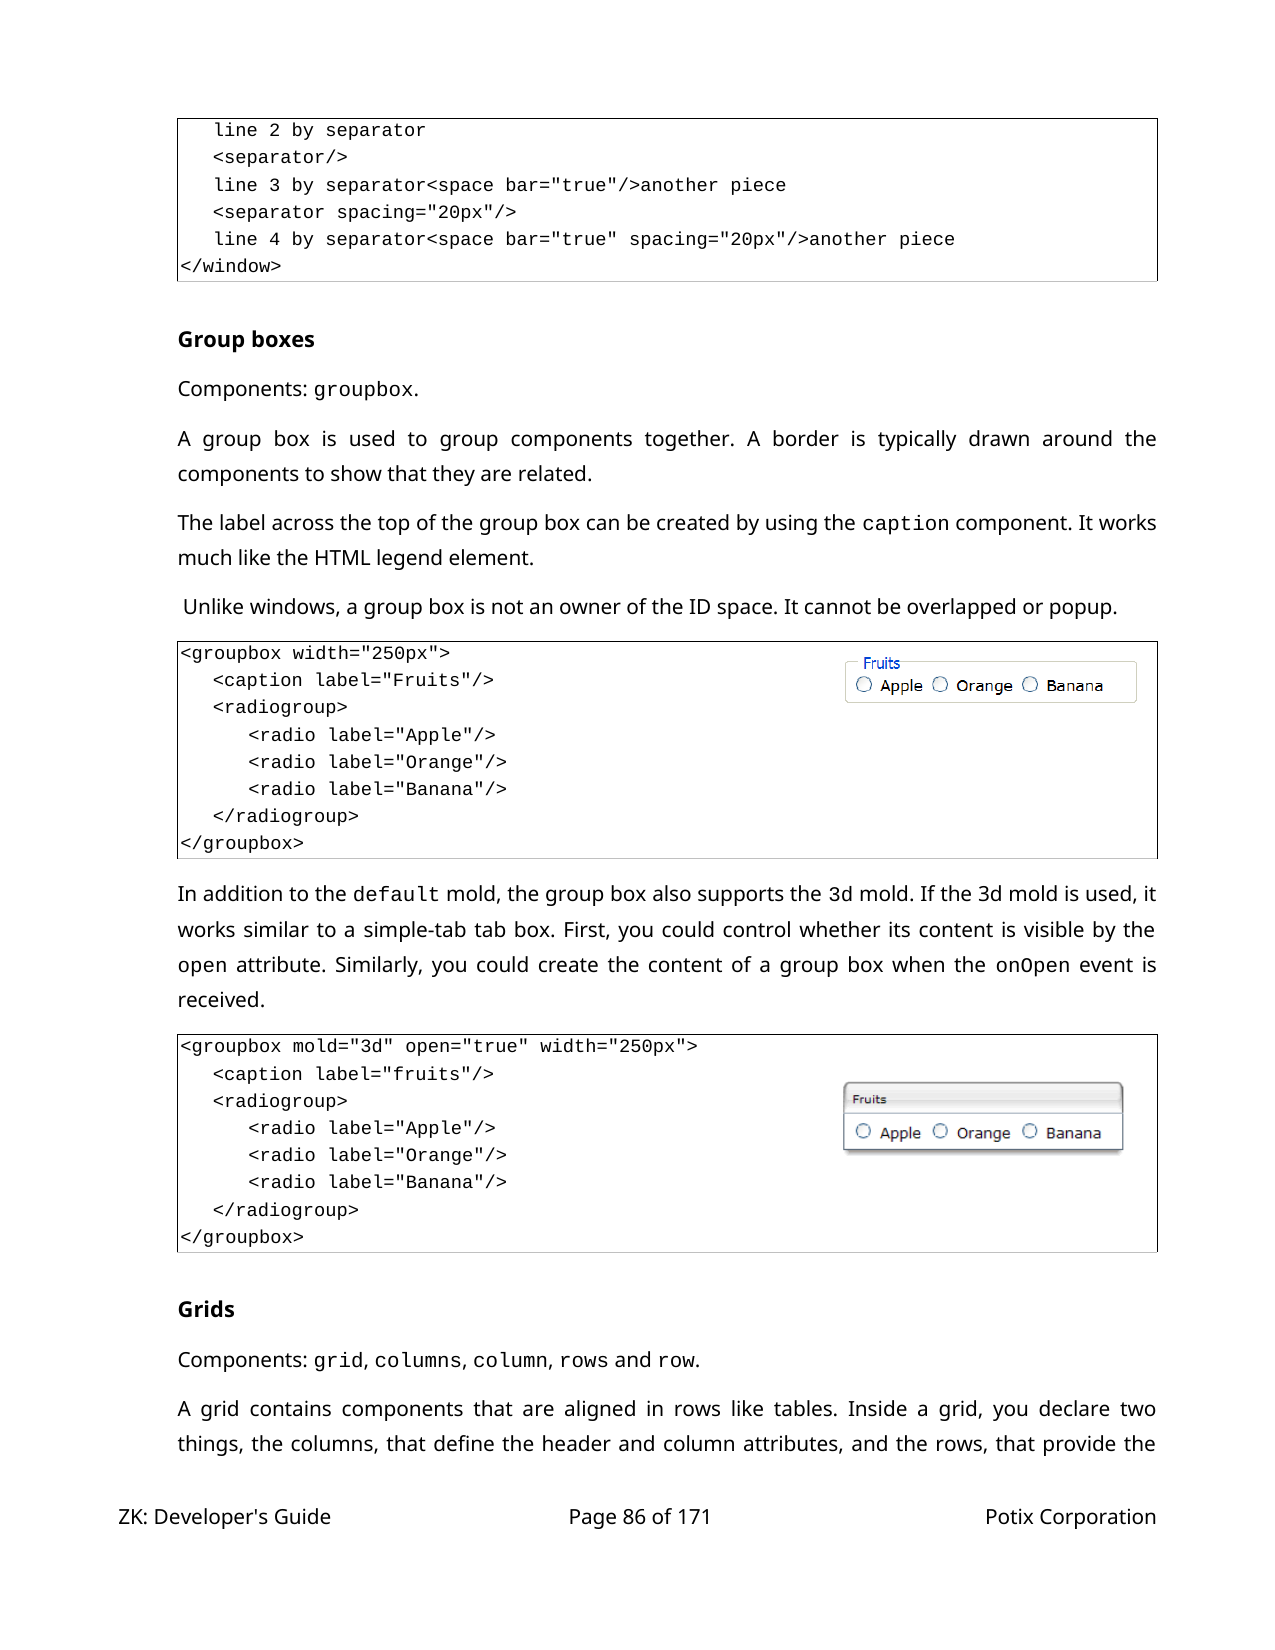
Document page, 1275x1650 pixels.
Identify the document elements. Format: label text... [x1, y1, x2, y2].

text A grid contains components that are aligned in rows like tables. Inside a grid, you declare two things, the columns, that define the header and column attributes, and the rows, that provide the [177, 1394, 1157, 1458]
picture [843, 655, 1140, 705]
text <radio label="Orange"/> [178, 750, 1157, 774]
text In addition to the default mold, the group box also supports the 3d mold. If the 3d mold is used, it works similar to a simple-tab tab box. First, you could control whether its content is visible by the open attribute. Similarly, you could create the content of a group box when the onOpen event is received. [177, 879, 1157, 1014]
text <caption label="Fruits"/> [178, 668, 843, 692]
text [1128, 1089, 1157, 1113]
text <groupbox width="250px"> [178, 642, 1157, 665]
text <radio label="Apple"/> [178, 1116, 841, 1140]
text The label across the top of the group box can be created by using the caption component. It works much like the HTML legend element. [177, 508, 1157, 571]
text <radiogroup> [178, 695, 1157, 719]
text </groupbox> [178, 1224, 1157, 1252]
text <separator spacing="20px"/> [178, 200, 1157, 224]
text Components: grid, columns, column, rows and row. [177, 1345, 1157, 1373]
text </radiogroup> [178, 1197, 1157, 1222]
text <groupbox mold="3d" open="true" width="250px"> [178, 1035, 1157, 1058]
text A group box is used to group components together. A border is typically drawn around the components to show that they are related. [177, 424, 1157, 487]
text line 2 by separator [178, 119, 1157, 142]
text <radio label="Banana"/> [178, 1170, 1157, 1194]
text <radiogroup> [178, 1089, 841, 1113]
text [1128, 1116, 1157, 1140]
text <caption label="fruits"/> [178, 1061, 1157, 1086]
text </groupbox> [178, 831, 1157, 858]
subtitle Grids [177, 1294, 1157, 1324]
subtitle Group boxes [177, 324, 1157, 354]
text <radio label="Banana"/> [178, 777, 1157, 801]
text Components: groupbox. [177, 374, 1157, 403]
text <separator/> [178, 145, 1157, 169]
text </radiogroup> [178, 804, 1157, 828]
text <radio label="Apple"/> [178, 722, 1157, 747]
text line 4 by separator<space bar="true" spacing="20px"/>another piece [178, 227, 1157, 251]
text line 3 by separator<space bar="true"/>another piece [178, 172, 1157, 197]
text </window> [178, 254, 1157, 281]
text Unlike windows, a group box is not an owner of the ID space. It cannot be overlapped or popup. [177, 592, 1157, 620]
text <radio label="Orange"/> [178, 1143, 1157, 1167]
picture [841, 1080, 1128, 1156]
